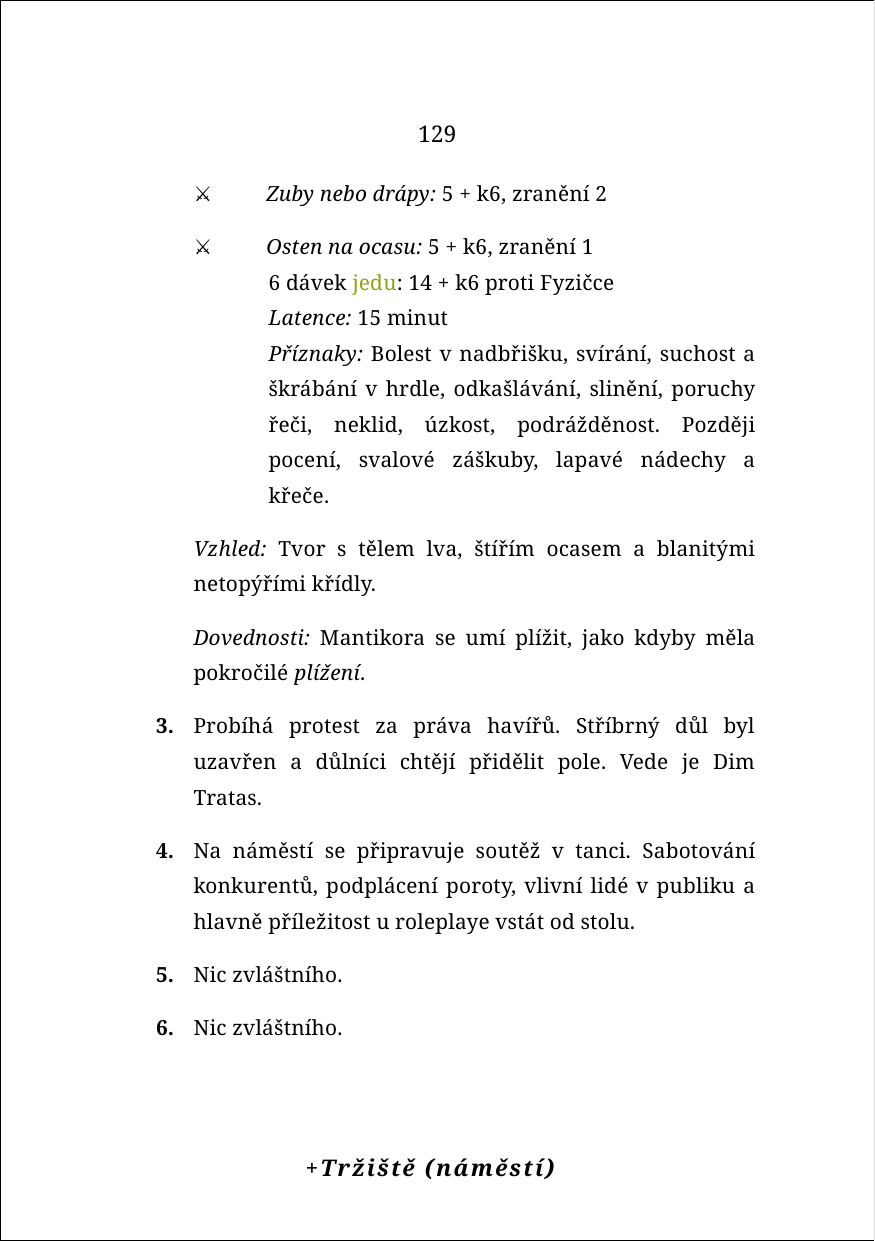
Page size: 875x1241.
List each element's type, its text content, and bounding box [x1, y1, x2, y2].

list 6 dávek jedu: 14 + k6 proti Fyzičce [231, 268, 756, 296]
list Příznaky: Bolest v nadbřišku, svírání, suchost a škrábání v hrdle, odkašlávání, slinění, poruchy řeči, neklid, úzkost, podrážděnost. Později pocení, svalové záškuby, lapavé nádechy a křeče. [231, 339, 756, 509]
list Probíhá protest za práva havířů. Stříbrný důl byl uzavřen a důlníci chtějí přidělit pole. Vede je Dim Tratas. [156, 712, 756, 811]
list Nic zvláštního. [156, 960, 756, 988]
list Latence: 15 minut [231, 303, 756, 332]
list Nic zvláštního. [156, 1013, 756, 1042]
list Vzhled: Tvor s tělem lva, štířím ocasem a blanitými netopýřími křídly. [156, 534, 756, 598]
list Na náměstí se připravuje soutěž v tanci. Sabotování konkurentů, podplácení poroty, vlivní lidé v publiku a hlavně příležitost u roleplaye vstát od stolu. [156, 836, 756, 935]
list Dovednosti: Mantikora se umí plížit, jako kdyby měla pokročilé plížení. [156, 623, 756, 687]
list ⚔ Zuby nebo drápy: 5 + k6, zranění 2 [156, 179, 756, 207]
list ⚔ Osten na ocasu: 5 + k6, zranění 1 [156, 232, 756, 261]
